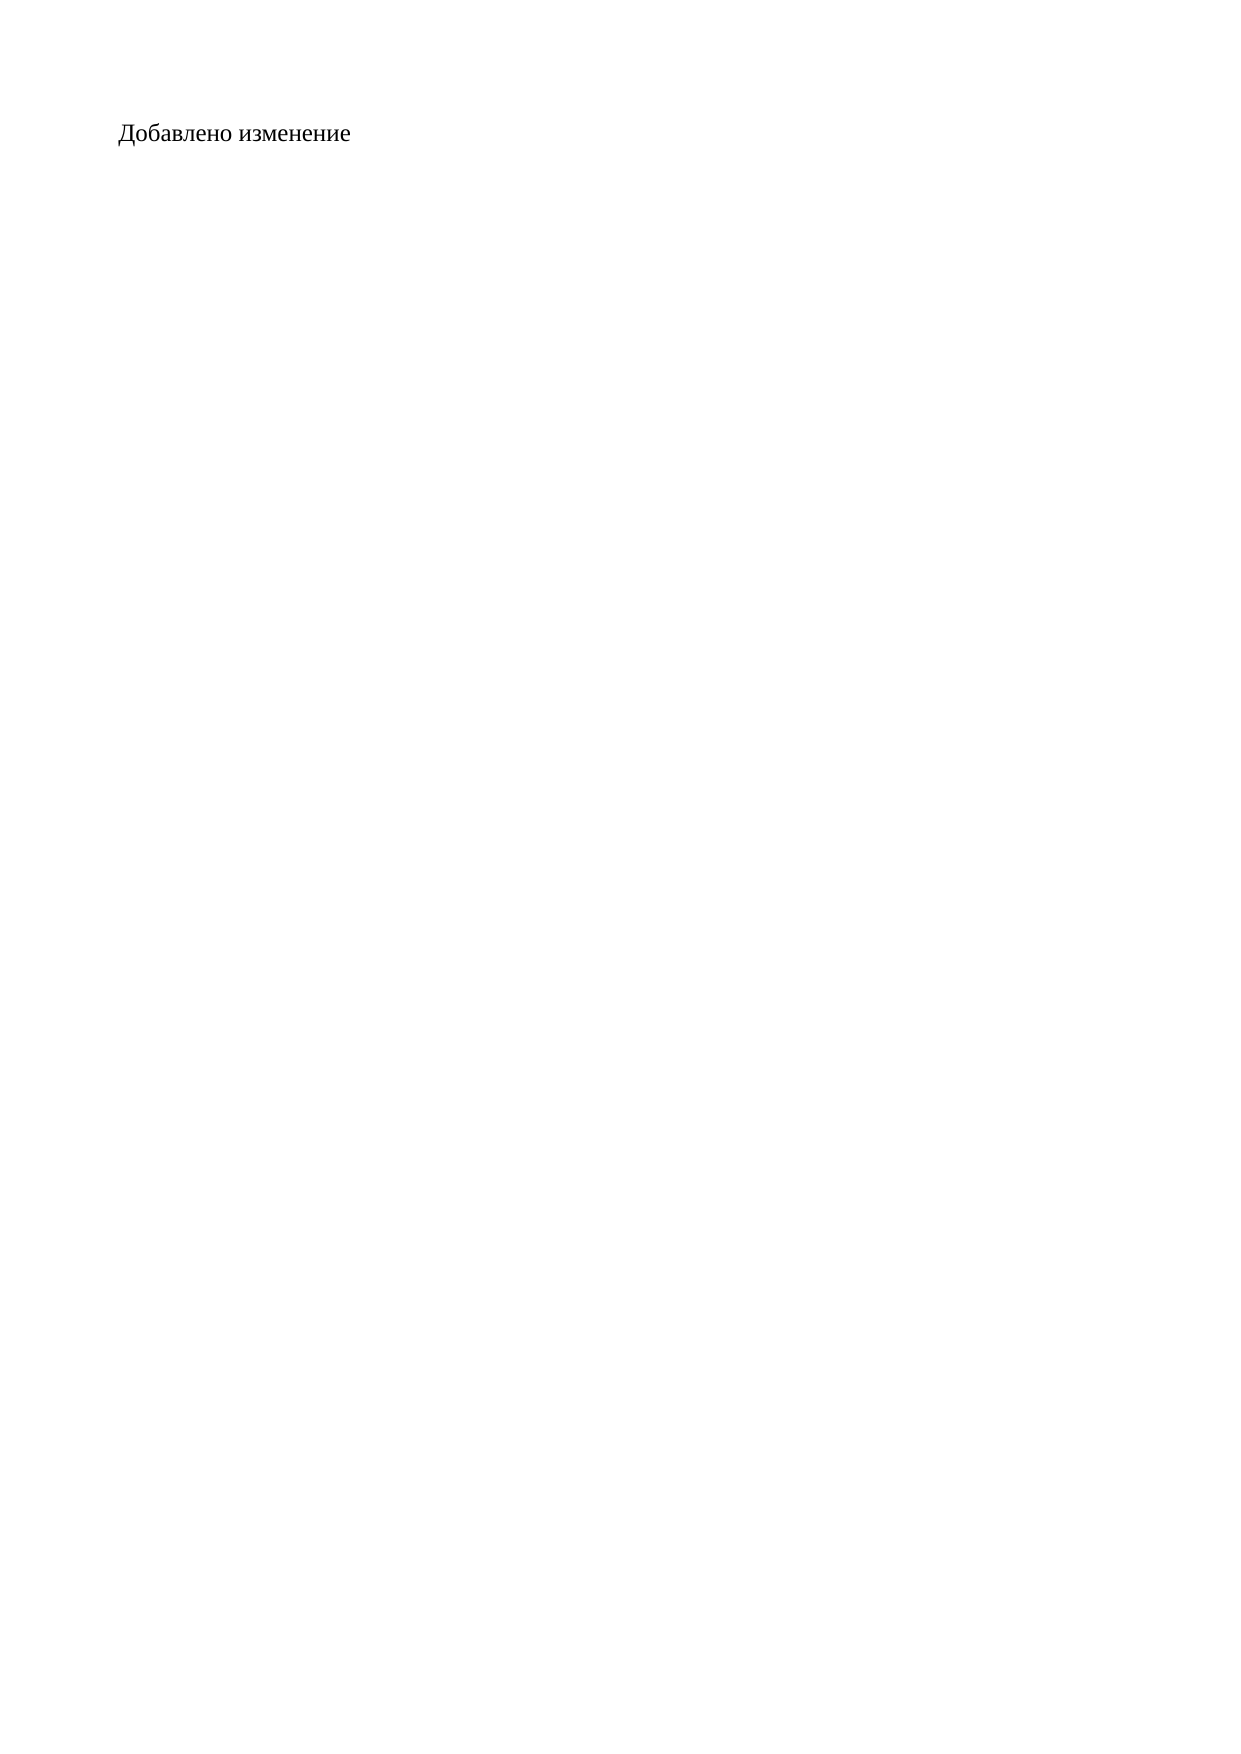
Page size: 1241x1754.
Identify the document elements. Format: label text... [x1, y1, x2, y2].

text Добавлено изменение [118, 118, 1122, 147]
